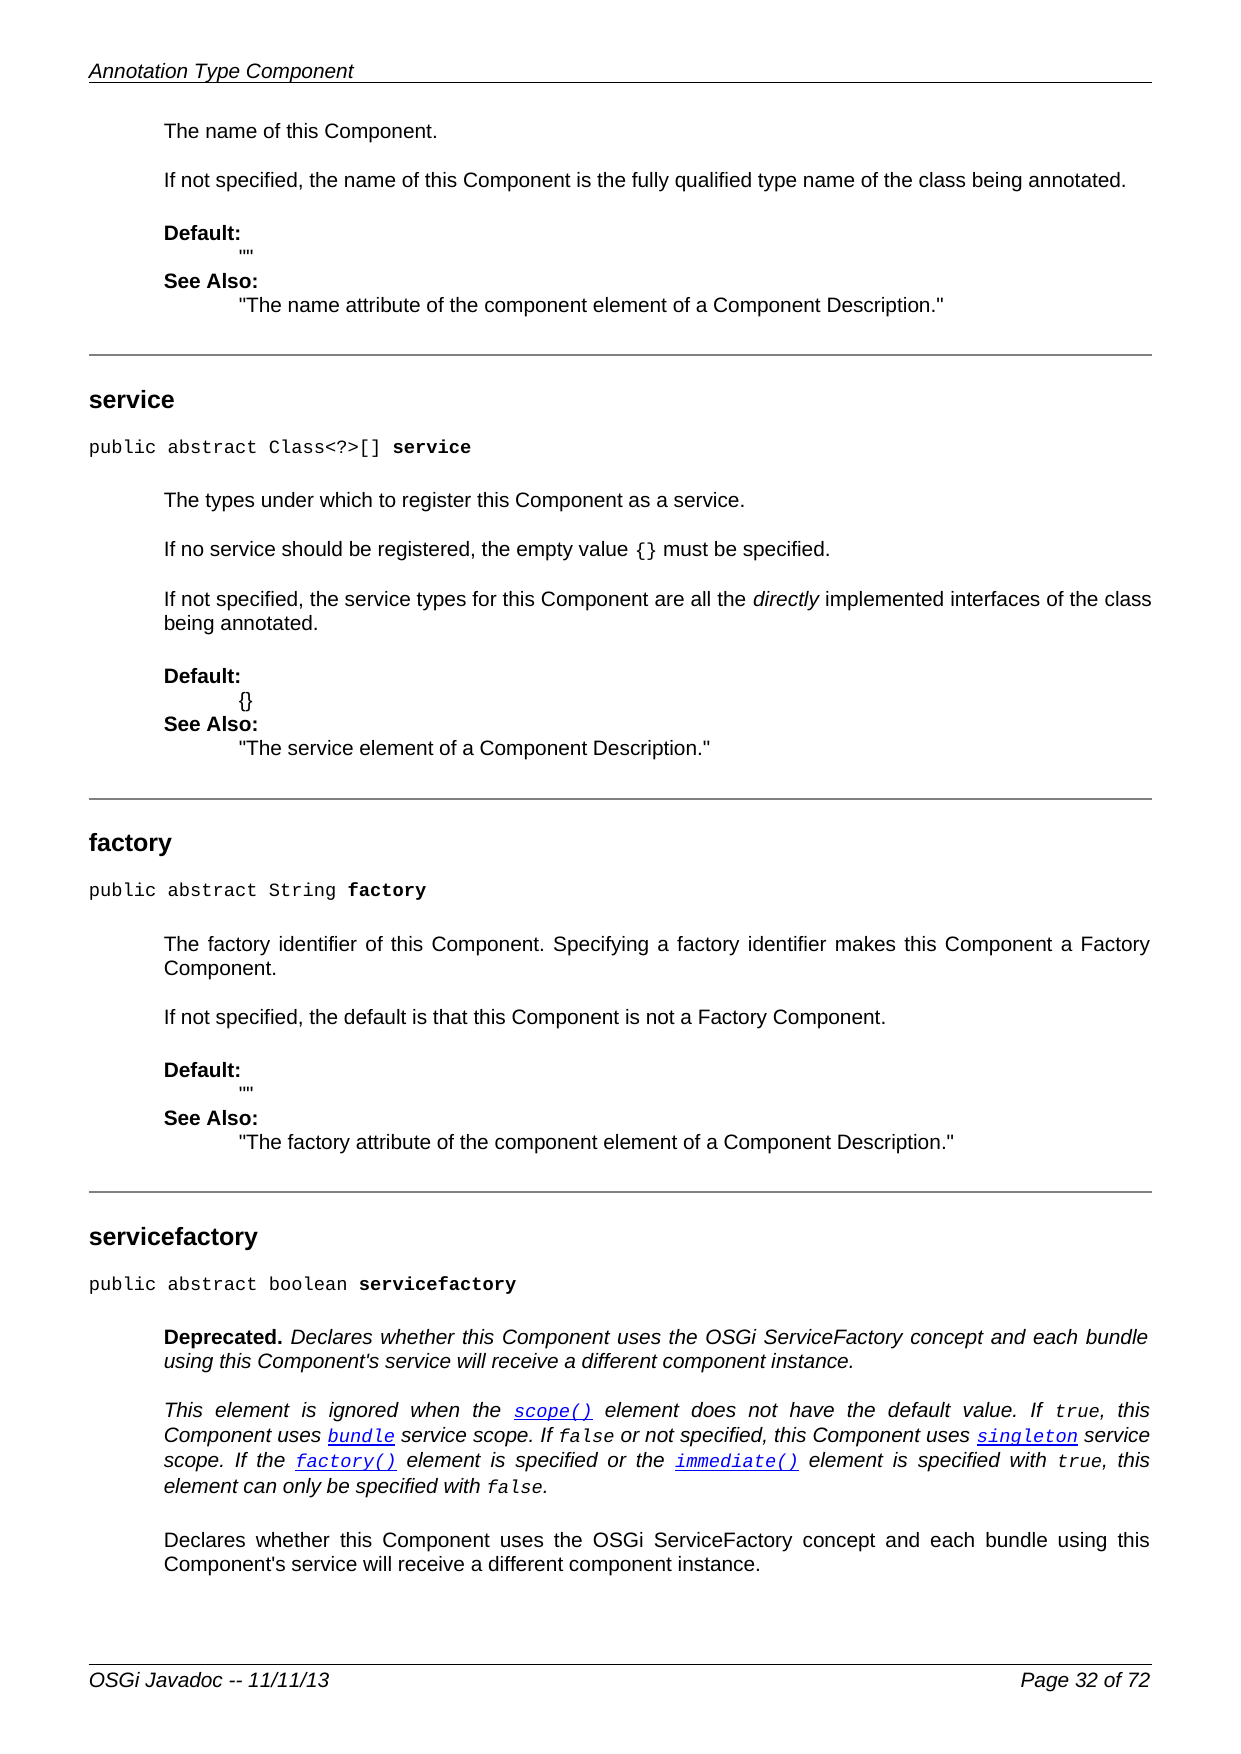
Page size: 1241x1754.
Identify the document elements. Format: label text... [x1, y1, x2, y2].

text "The service element of a Component Description." [238, 736, 1152, 760]
text "The name attribute of the component element of a Component Description." [238, 292, 1152, 316]
text "" [238, 244, 1152, 268]
text "The factory attribute of the component element of a Component Description." [238, 1129, 1152, 1153]
text The factory identifier of this Component. Specifying a factory identifier makes this Component a Factory Component. [163, 932, 1152, 979]
text If not specified, the name of this Component is the fully qualified type name of the class being annotated. [163, 167, 1152, 191]
text Declares whether this Component uses the OSGi ServiceFactory concept and each bundle using this Component's service will receive a different component instance. [163, 1528, 1152, 1576]
text If not specified, the default is that this Component is not a Factory Component. [163, 1004, 1152, 1028]
text See Also: [163, 268, 1152, 292]
text {} [238, 688, 1152, 712]
subtitle service [88, 384, 1152, 413]
text Default: [163, 221, 1152, 244]
subtitle servicefactory [88, 1222, 1152, 1250]
text Deprecated. Declares whether this Component uses the OSGi ServiceFactory concept and each bundle using this Component's service will receive a different component instance. [163, 1325, 1152, 1373]
text The types under which to register this Component as a service. [163, 488, 1152, 512]
text If not specified, the service types for this Component are all the directly implemented interfaces of the class being annotated. [163, 587, 1152, 635]
text Default: [163, 1058, 1152, 1082]
text The name of this Component. [163, 118, 1152, 142]
text Default: [163, 664, 1152, 688]
text public abstract Class<?>[] service [88, 437, 1152, 459]
text See Also: [163, 712, 1152, 736]
text public abstract boolean servicefactory [88, 1274, 1152, 1296]
text "" [238, 1082, 1152, 1106]
text This element is ignored when the scope() element does not have the default value. If true, this Component uses bundle service scope. If false or not specified, this Component uses singleton service scope. If the factory() element is specified or the immediate() element is specified with true, this element can only be specified with false. [163, 1398, 1152, 1499]
subtitle factory [88, 828, 1152, 857]
text If no service should be registered, the empty value {} must be specified. [163, 537, 1152, 562]
text public abstract String factory [88, 881, 1152, 902]
text See Also: [163, 1106, 1152, 1129]
